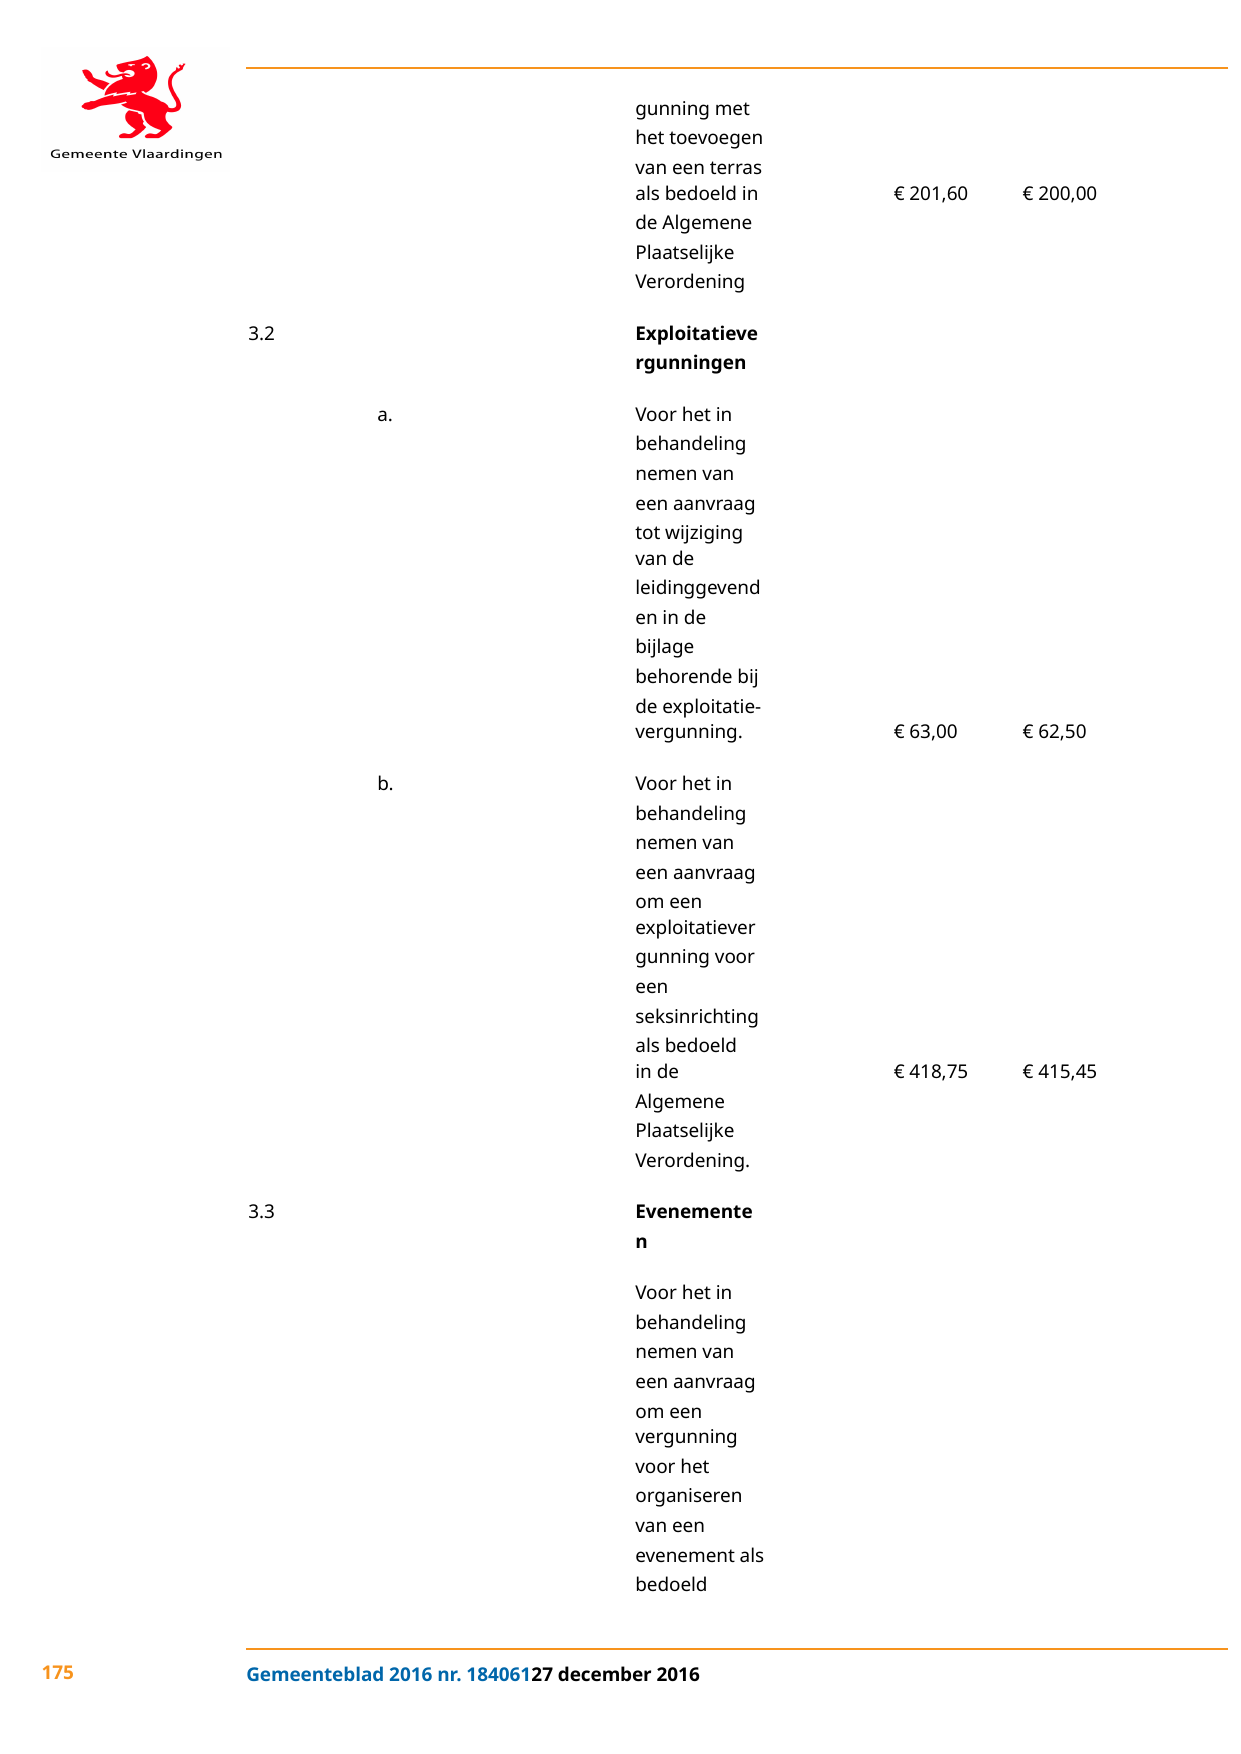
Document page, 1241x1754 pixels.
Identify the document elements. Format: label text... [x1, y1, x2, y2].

table_cell [764, 180, 893, 294]
table_cell [377, 1058, 506, 1173]
table_cell [894, 744, 1022, 770]
table_cell [506, 1280, 635, 1423]
table_cell [635, 1173, 764, 1198]
table_cell [764, 1058, 893, 1173]
table_cell [764, 1424, 893, 1597]
table_cell [635, 744, 764, 770]
table_cell [894, 294, 1022, 320]
table_cell [377, 545, 506, 719]
table_cell [248, 1173, 377, 1198]
table_cell [506, 545, 635, 719]
table_cell gunning met het toevoegen van een terras [635, 95, 764, 180]
table_cell [377, 1173, 506, 1198]
table_cell [764, 1173, 893, 1198]
table_cell [506, 914, 635, 1058]
table_cell [1023, 375, 1152, 401]
table_cell [377, 719, 506, 744]
table_cell [764, 401, 893, 545]
table_cell in de Algemene Plaatselijke Verordening. [635, 1058, 764, 1173]
table_cell [377, 1254, 506, 1279]
table_cell [764, 320, 893, 375]
table_cell vergunning voor het organiseren van een evenement als bedoeld [635, 1424, 764, 1597]
table_cell [248, 294, 377, 320]
table_cell [248, 1280, 377, 1423]
table_cell vergunning. [635, 719, 764, 744]
table_cell [506, 375, 635, 401]
table_cell [377, 744, 506, 770]
table_cell [248, 1058, 377, 1173]
table_cell [894, 1173, 1022, 1198]
table_cell Exploitatievergunningen [635, 320, 764, 375]
table_cell [635, 294, 764, 320]
table_cell 3.2 [248, 320, 377, 375]
table_cell [764, 744, 893, 770]
table_cell [894, 95, 1022, 180]
table_cell [635, 1254, 764, 1279]
table_cell Evenementen [635, 1199, 764, 1254]
table_cell [248, 1424, 377, 1597]
table_cell [377, 95, 506, 180]
table_cell [506, 294, 635, 320]
table_cell [248, 719, 377, 744]
table_cell [506, 320, 635, 375]
table_cell [764, 294, 893, 320]
table_cell [764, 1280, 893, 1423]
table_cell [506, 770, 635, 914]
table_cell [764, 545, 893, 719]
table_cell [377, 294, 506, 320]
table_cell [248, 545, 377, 719]
table_cell [894, 1254, 1022, 1279]
table_cell [377, 914, 506, 1058]
table_cell als bedoeld in de Algemene Plaatselijke Verordening [635, 180, 764, 294]
table_cell Voor het in behandeling nemen van een aanvraag om een [635, 770, 764, 914]
table_cell exploitatievergunning voor een seksinrichting als bedoeld [635, 914, 764, 1058]
table_cell [506, 1173, 635, 1198]
table_cell [1023, 744, 1152, 770]
table_cell [1023, 294, 1152, 320]
table_cell Voor het in behandeling nemen van een aanvraag tot wijziging [635, 401, 764, 545]
table_cell [248, 180, 377, 294]
table_cell € 201,60 [894, 180, 1022, 294]
picture [41, 47, 231, 172]
table_cell [506, 401, 635, 545]
table_cell [377, 1424, 506, 1597]
table_cell [248, 770, 377, 914]
table_cell [1023, 401, 1152, 545]
table_cell [377, 375, 506, 401]
table_cell [248, 1254, 377, 1279]
table_cell b. [377, 770, 506, 914]
table_cell a. [377, 401, 506, 545]
table_cell [894, 1280, 1022, 1423]
table_cell [1023, 95, 1152, 180]
table_cell [764, 375, 893, 401]
table_cell [248, 375, 377, 401]
table_cell [894, 320, 1022, 375]
table_cell [1023, 914, 1152, 1058]
table_cell [764, 770, 893, 914]
table_cell [1023, 770, 1152, 914]
table_cell [1023, 1424, 1152, 1597]
table_cell 3.3 [248, 1199, 377, 1254]
table_cell [506, 1424, 635, 1597]
table_cell [506, 1058, 635, 1173]
table_cell [506, 719, 635, 744]
table_cell [506, 95, 635, 180]
table_cell [377, 180, 506, 294]
table_cell [894, 1199, 1022, 1254]
table_cell [1023, 545, 1152, 719]
table_cell [894, 914, 1022, 1058]
table_cell € 200,00 [1023, 180, 1152, 294]
table_cell [377, 1199, 506, 1254]
table_cell [248, 401, 377, 545]
table_cell [506, 1254, 635, 1279]
table_cell [248, 95, 377, 180]
table_cell [1023, 320, 1152, 375]
table_cell € 415,45 [1023, 1058, 1152, 1173]
table_cell € 63,00 [894, 719, 1022, 744]
table_cell [764, 95, 893, 180]
table_cell [248, 914, 377, 1058]
table_cell [506, 744, 635, 770]
table_cell [894, 1424, 1022, 1597]
table_cell [506, 180, 635, 294]
table_cell [894, 401, 1022, 545]
table_cell [894, 375, 1022, 401]
table_cell [506, 1199, 635, 1254]
table_cell [894, 770, 1022, 914]
table_cell € 418,75 [894, 1058, 1022, 1173]
table_cell [764, 914, 893, 1058]
table_cell [635, 375, 764, 401]
table_cell € 62,50 [1023, 719, 1152, 744]
table_cell [764, 1254, 893, 1279]
table_cell [377, 320, 506, 375]
table_cell [1023, 1254, 1152, 1279]
table_cell [377, 1280, 506, 1423]
table_cell Voor het in behandeling nemen van een aanvraag om een [635, 1280, 764, 1423]
table_cell [894, 545, 1022, 719]
table_cell [764, 1199, 893, 1254]
table_cell [1023, 1280, 1152, 1423]
table_cell [1023, 1173, 1152, 1198]
table_cell [764, 719, 893, 744]
table_cell van de leidinggevenden in de bijlage behorende bij de exploitatie- [635, 545, 764, 719]
table_cell [1023, 1199, 1152, 1254]
table_cell [248, 744, 377, 770]
